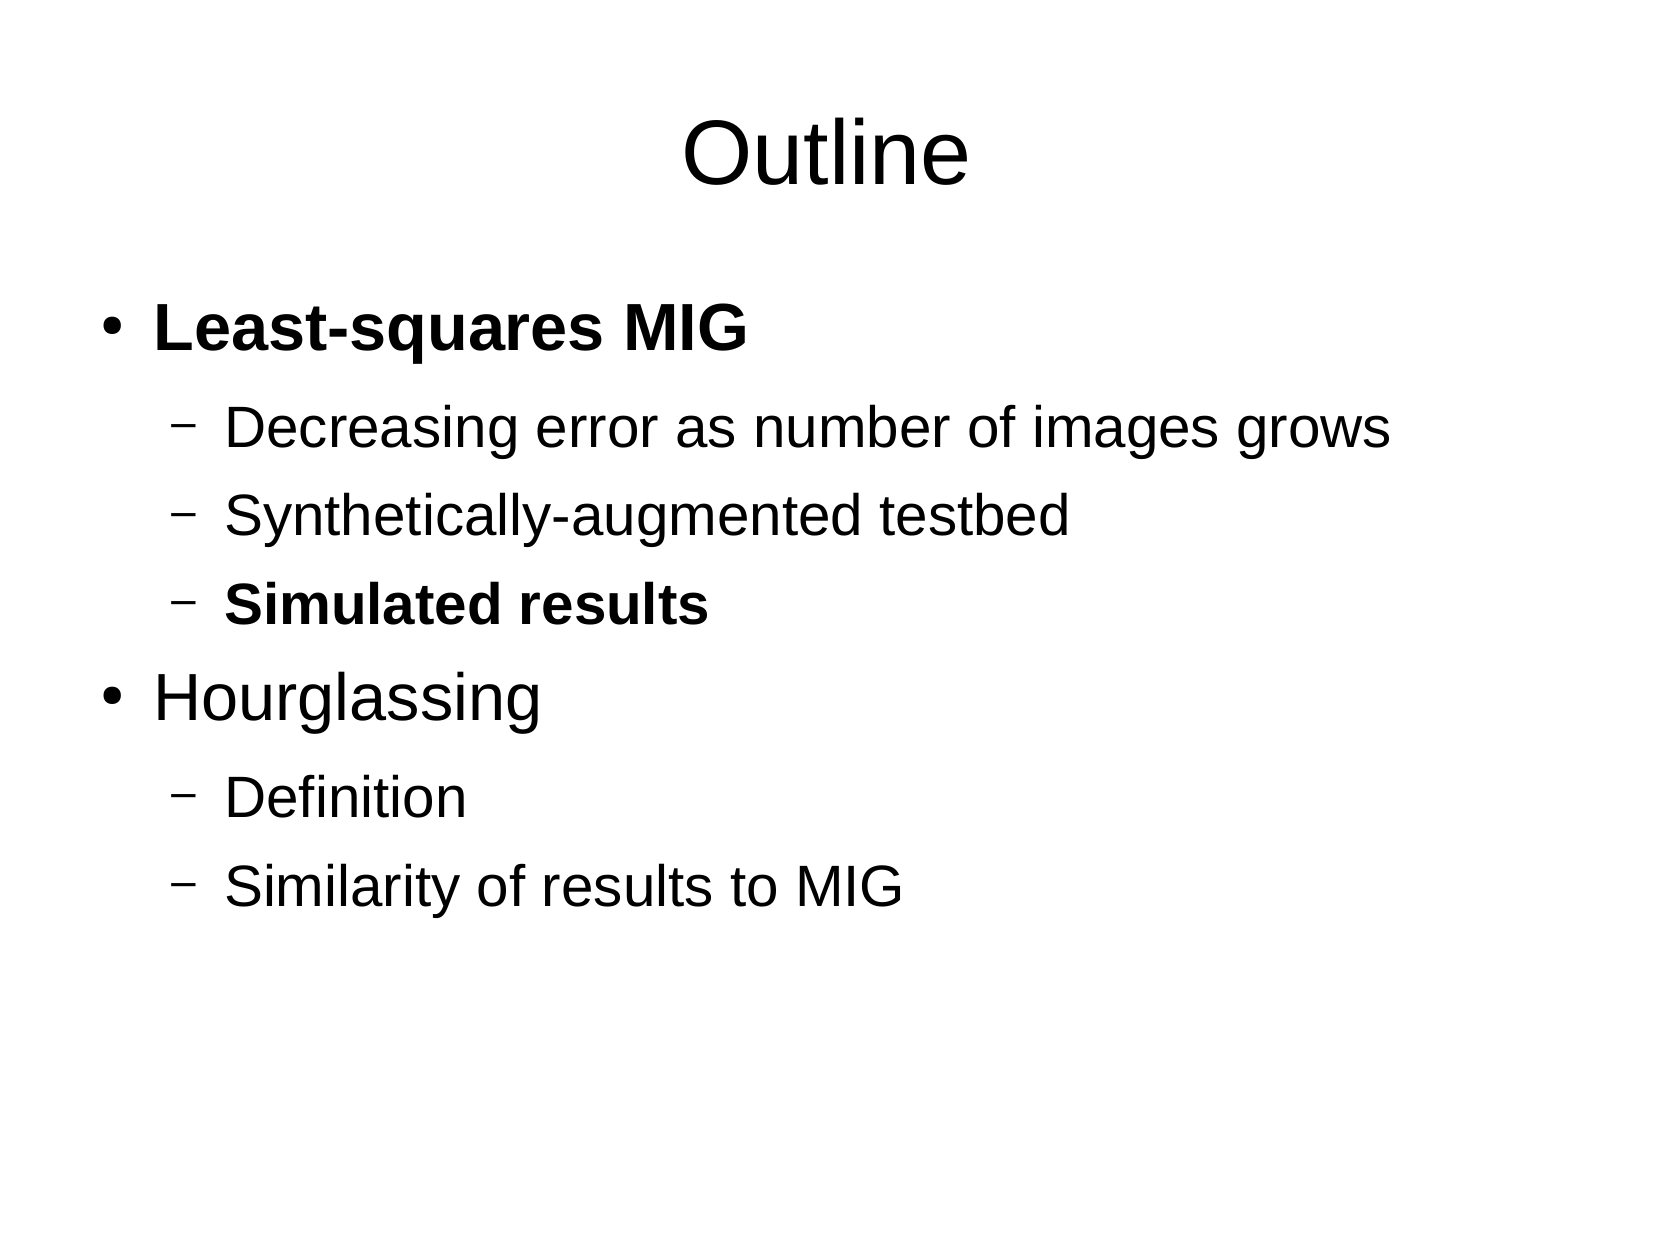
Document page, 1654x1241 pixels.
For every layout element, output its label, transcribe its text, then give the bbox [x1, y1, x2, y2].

list Least-squares MIG Decreasing error as number of images grows Synthetically-augmented testbed Simulated results Hourglassing Definition Similarity of results to MIG [82, 290, 1571, 1010]
title Outline [82, 49, 1571, 257]
